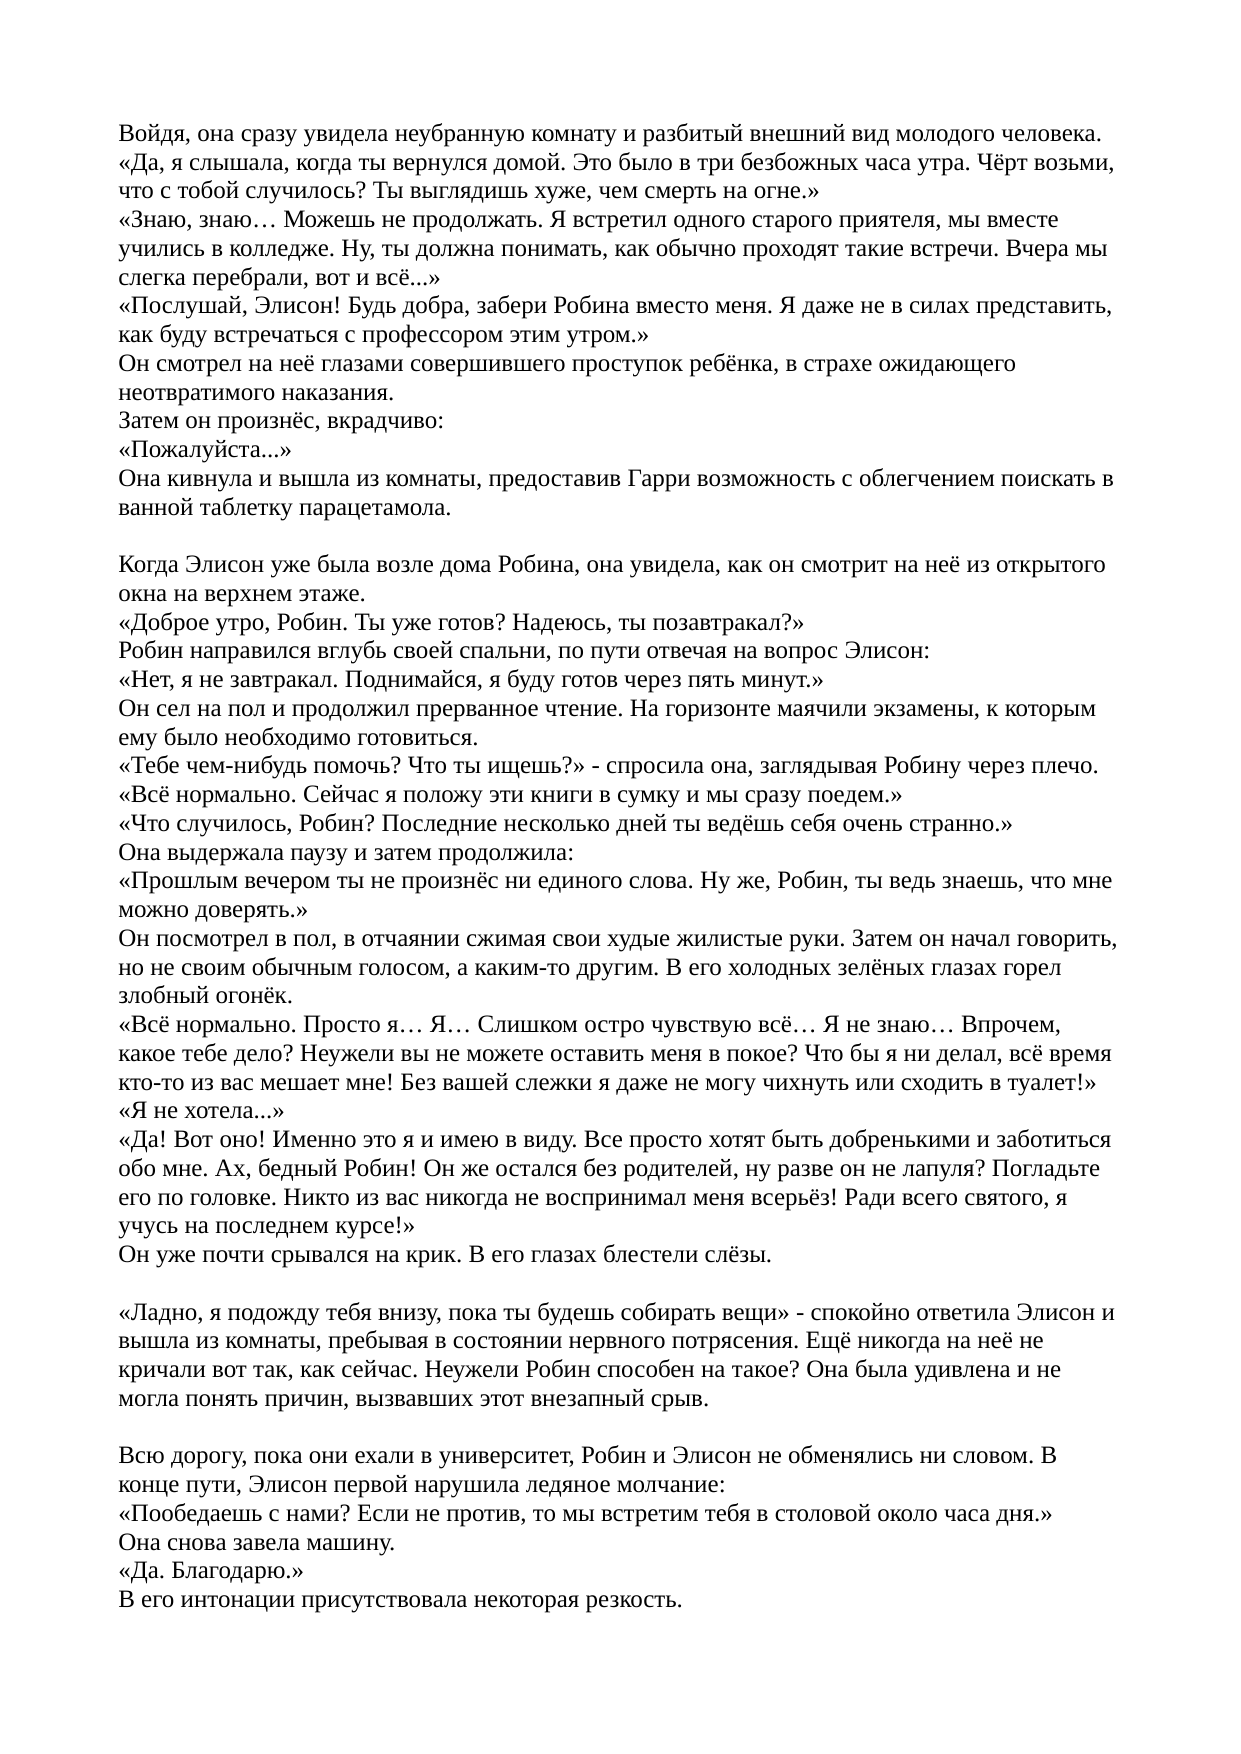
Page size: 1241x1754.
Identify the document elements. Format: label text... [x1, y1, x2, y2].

text Она снова завела машину. [118, 1527, 1122, 1556]
text Он посмотрел в пол, в отчаянии сжимая свои худые жилистые руки. Затем он начал говорить, но не своим обычным голосом, а каким-то другим. В его холодных зелёных глазах горел злобный огонёк. [118, 923, 1122, 1009]
text «Да. Благодарю.» [118, 1556, 1122, 1584]
text «Всё нормально. Сейчас я положу эти книги в сумку и мы сразу поедем.» [118, 779, 1122, 808]
text «Пожалуйста...» [118, 434, 1122, 463]
text Он смотрел на неё глазами совершившего проступок ребёнка, в страхе ожидающего неотвратимого наказания. [118, 348, 1122, 406]
text Он сел на пол и продолжил прерванное чтение. На горизонте маячили экзамены, к которым ему было необходимо готовиться. [118, 693, 1122, 751]
text «Доброе утро, Робин. Ты уже готов? Надеюсь, ты позавтракал?» [118, 607, 1122, 636]
text «Тебе чем-нибудь помочь? Что ты ищешь?» - спросила она, заглядывая Робину через плечо. [118, 751, 1122, 779]
text «Я не хотела...» [118, 1096, 1122, 1124]
text «Знаю, знаю… Можешь не продолжать. Я встретил одного старого приятеля, мы вместе учились в колледже. Ну, ты должна понимать, как обычно проходят такие встречи. Вчера мы слегка перебрали, вот и всё...» [118, 204, 1122, 291]
text «Да! Вот оно! Именно это я и имею в виду. Все просто хотят быть добренькими и заботиться обо мне. Ах, бедный Робин! Он же остался без родителей, ну разве он не лапуля? Погладьте его по головке. Никто из вас никогда не воспринимал меня всерьёз! Ради всего святого, я учусь на последнем курсе!» [118, 1124, 1122, 1239]
text «Ладно, я подожду тебя внизу, пока ты будешь собирать вещи» - спокойно ответила Элисон и вышла из комнаты, пребывая в состоянии нервного потрясения. Ещё никогда на неё не кричали вот так, как сейчас. Неужели Робин способен на такое? Она была удивлена и не могла понять причин, вызвавших этот внезапный срыв. [118, 1297, 1122, 1412]
text «Всё нормально. Просто я… Я… Слишком остро чувствую всё… Я не знаю… Впрочем, какое тебе дело? Неужели вы не можете оставить меня в покое? Что бы я ни делал, всё время кто-то из вас мешает мне! Без вашей слежки я даже не могу чихнуть или сходить в туалет!» [118, 1009, 1122, 1096]
text «Послушай, Элисон! Будь добра, забери Робина вместо меня. Я даже не в силах представить, как буду встречаться с профессором этим утром.» [118, 291, 1122, 348]
text Он уже почти срывался на крик. В его глазах блестели слёзы. [118, 1239, 1122, 1268]
text Войдя, она сразу увидела неубранную комнату и разбитый внешний вид молодого человека. [118, 118, 1122, 147]
text В его интонации присутствовала некоторая резкость. [118, 1584, 1122, 1613]
text Она кивнула и вышла из комнаты, предоставив Гарри возможность с облегчением поискать в ванной таблетку парацетамола. [118, 463, 1122, 521]
text Она выдержала паузу и затем продолжила: [118, 837, 1122, 866]
text Затем он произнёс, вкрадчиво: [118, 406, 1122, 434]
text «Что случилось, Робин? Последние несколько дней ты ведёшь себя очень странно.» [118, 808, 1122, 837]
text «Пообедаешь с нами? Если не против, то мы встретим тебя в столовой около часа дня.» [118, 1498, 1122, 1527]
text Когда Элисон уже была возле дома Робина, она увидела, как он смотрит на неё из открытого окна на верхнем этаже. [118, 549, 1122, 607]
text «Да, я слышала, когда ты вернулся домой. Это было в три безбожных часа утра. Чёрт возьми, что с тобой случилось? Ты выглядишь хуже, чем смерть на огне.» [118, 147, 1122, 204]
text «Прошлым вечером ты не произнёс ни единого слова. Ну же, Робин, ты ведь знаешь, что мне можно доверять.» [118, 866, 1122, 923]
text Всю дорогу, пока они ехали в университет, Робин и Элисон не обменялись ни словом. В конце пути, Элисон первой нарушила ледяное молчание: [118, 1441, 1122, 1498]
text Робин направился вглубь своей спальни, по пути отвечая на вопрос Элисон: [118, 636, 1122, 664]
text «Нет, я не завтракал. Поднимайся, я буду готов через пять минут.» [118, 664, 1122, 693]
